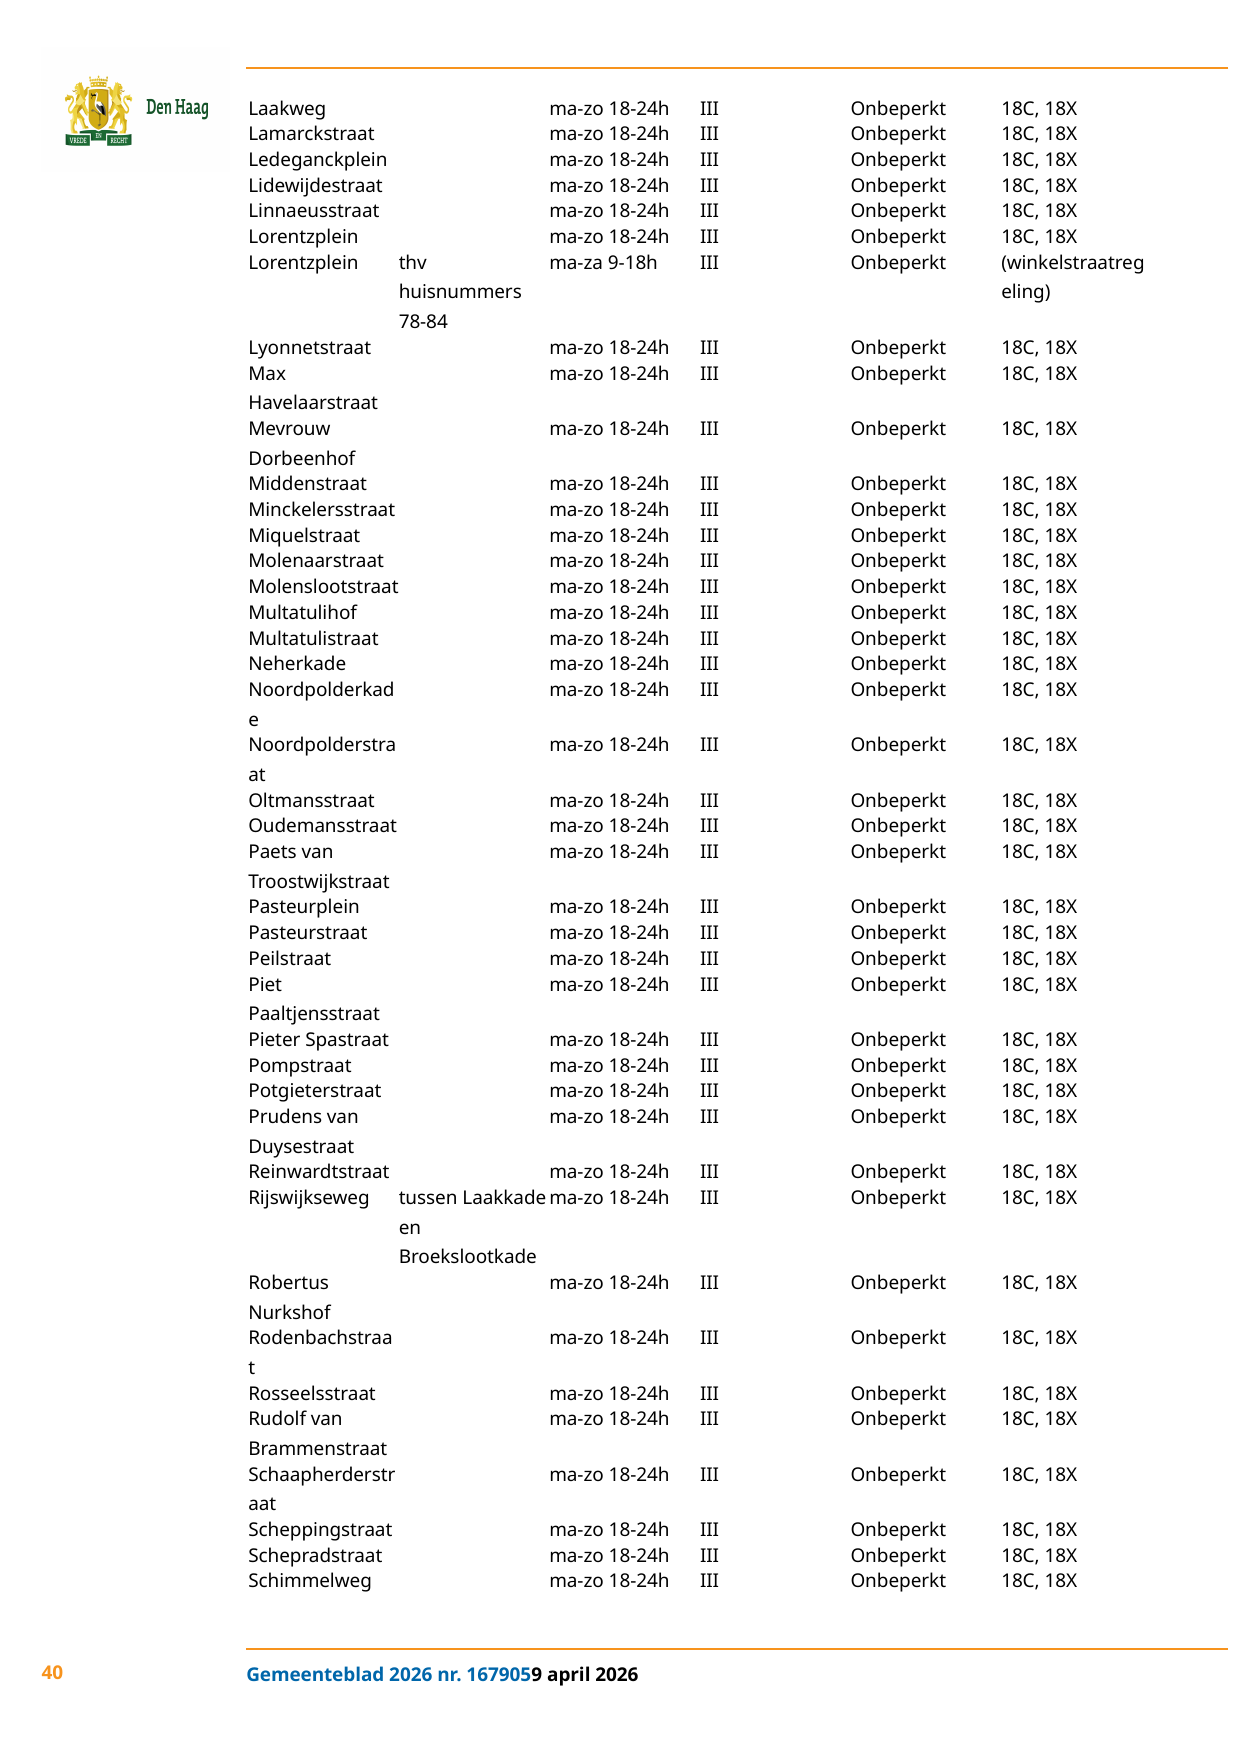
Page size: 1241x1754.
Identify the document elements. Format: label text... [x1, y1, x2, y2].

table_cell 18C, 18X [1001, 95, 1152, 121]
table_cell Onbeperkt [850, 732, 1001, 787]
table_cell Neherkade [248, 651, 398, 676]
table_cell Peilstraat [248, 945, 398, 971]
table_cell Onbeperkt [850, 1078, 1001, 1103]
table_cell Lamarckstraat [248, 121, 398, 146]
table_cell III [700, 1078, 850, 1103]
table_cell III [700, 95, 850, 121]
table_cell ma-zo 18-24h [549, 334, 700, 360]
table_cell Oltmansstraat [248, 787, 398, 813]
table_cell [399, 1269, 549, 1324]
table_cell 18C, 18X [1001, 1026, 1152, 1052]
table_cell 18C, 18X [1001, 146, 1152, 172]
table_cell ma-zo 18-24h [549, 894, 700, 919]
table_cell Onbeperkt [850, 1269, 1001, 1324]
table_cell Middenstraat [248, 470, 398, 496]
table_cell 18C, 18X [1001, 971, 1152, 1026]
table_cell Linnaeusstraat [248, 198, 398, 223]
table_cell 18C, 18X [1001, 522, 1152, 548]
table_cell ma-za 9-18h [549, 249, 700, 334]
table_cell Lorentzplein [248, 249, 398, 334]
table_cell ma-zo 18-24h [549, 625, 700, 651]
table_cell 18C, 18X [1001, 198, 1152, 223]
table_cell III [700, 838, 850, 894]
table_cell Lorentzplein [248, 224, 398, 249]
table_cell ma-zo 18-24h [549, 1159, 700, 1184]
table_cell 18C, 18X [1001, 121, 1152, 146]
table_cell 18C, 18X [1001, 224, 1152, 249]
table_cell ma-zo 18-24h [549, 198, 700, 223]
table_cell Rosseelsstraat [248, 1380, 398, 1406]
table_cell ma-zo 18-24h [549, 224, 700, 249]
table_cell Onbeperkt [850, 146, 1001, 172]
table_cell [399, 1159, 549, 1184]
table_cell III [700, 1184, 850, 1269]
table_cell ma-zo 18-24h [549, 1406, 700, 1461]
table_cell III [700, 1026, 850, 1052]
table_cell [399, 224, 549, 249]
table_cell Onbeperkt [850, 1325, 1001, 1380]
table_cell III [700, 573, 850, 599]
table_cell [399, 95, 549, 121]
table_cell [399, 651, 549, 676]
table_cell Onbeperkt [850, 1026, 1001, 1052]
table_cell ma-zo 18-24h [549, 1516, 700, 1542]
table_cell 18C, 18X [1001, 360, 1152, 415]
table_cell ma-zo 18-24h [549, 470, 700, 496]
table_cell Onbeperkt [850, 198, 1001, 223]
table_cell ma-zo 18-24h [549, 838, 700, 894]
table_cell III [700, 334, 850, 360]
table_cell ma-zo 18-24h [549, 121, 700, 146]
table_cell tussen Laakkade en Broekslootkade [399, 1184, 549, 1269]
table_cell Onbeperkt [850, 224, 1001, 249]
table_cell Onbeperkt [850, 548, 1001, 573]
table_cell Onbeperkt [850, 1159, 1001, 1184]
table_cell Molenslootstraat [248, 573, 398, 599]
table_cell ma-zo 18-24h [549, 496, 700, 522]
table_cell [399, 1052, 549, 1078]
table_cell III [700, 548, 850, 573]
table_cell Onbeperkt [850, 813, 1001, 838]
table_cell ma-zo 18-24h [549, 971, 700, 1026]
table_cell Pasteurstraat [248, 919, 398, 945]
table_cell ma-zo 18-24h [549, 919, 700, 945]
table_cell Onbeperkt [850, 172, 1001, 198]
table_cell Pieter Spastraat [248, 1026, 398, 1052]
table_cell Reinwardtstraat [248, 1159, 398, 1184]
table_cell ma-zo 18-24h [549, 548, 700, 573]
table_cell 18C, 18X [1001, 1159, 1152, 1184]
table_cell ma-zo 18-24h [549, 415, 700, 470]
table_cell [399, 548, 549, 573]
table_cell [399, 573, 549, 599]
table_cell III [700, 121, 850, 146]
table_cell Noordpolderstraat [248, 732, 398, 787]
table_cell [399, 1568, 549, 1593]
table_cell Onbeperkt [850, 415, 1001, 470]
table_cell III [700, 787, 850, 813]
table_cell Oudemansstraat [248, 813, 398, 838]
table_cell ma-zo 18-24h [549, 1184, 700, 1269]
table_cell Rijswijkseweg [248, 1184, 398, 1269]
table_cell ma-zo 18-24h [549, 1052, 700, 1078]
table_cell 18C, 18X [1001, 625, 1152, 651]
table_cell Onbeperkt [850, 1516, 1001, 1542]
table_cell Onbeperkt [850, 838, 1001, 894]
table_cell Piet Paaltjensstraat [248, 971, 398, 1026]
table_cell III [700, 945, 850, 971]
table_cell Onbeperkt [850, 1380, 1001, 1406]
table_cell 18C, 18X [1001, 334, 1152, 360]
table_cell ma-zo 18-24h [549, 146, 700, 172]
table_cell ma-zo 18-24h [549, 813, 700, 838]
table_cell ma-zo 18-24h [549, 1568, 700, 1593]
table_cell III [700, 1269, 850, 1324]
table_cell ma-zo 18-24h [549, 676, 700, 732]
table_cell III [700, 198, 850, 223]
table_cell [399, 787, 549, 813]
table_cell III [700, 1052, 850, 1078]
table_cell ma-zo 18-24h [549, 522, 700, 548]
table_cell Multatulistraat [248, 625, 398, 651]
table_cell III [700, 971, 850, 1026]
table_cell 18C, 18X [1001, 1406, 1152, 1461]
table_cell 18C, 18X [1001, 573, 1152, 599]
table_cell Onbeperkt [850, 249, 1001, 334]
table_cell [399, 1542, 549, 1568]
table_cell Multatulihof [248, 599, 398, 625]
table_cell Minckelersstraat [248, 496, 398, 522]
table_cell ma-zo 18-24h [549, 360, 700, 415]
table_cell 18C, 18X [1001, 1380, 1152, 1406]
table_cell Laakweg [248, 95, 398, 121]
table_cell Molenaarstraat [248, 548, 398, 573]
table_cell III [700, 894, 850, 919]
table_cell Miquelstraat [248, 522, 398, 548]
table_cell Scheppingstraat [248, 1516, 398, 1542]
table_cell Paets van Troostwijkstraat [248, 838, 398, 894]
table_cell 18C, 18X [1001, 1325, 1152, 1380]
table_cell Max Havelaarstraat [248, 360, 398, 415]
table_cell Onbeperkt [850, 121, 1001, 146]
table_cell Potgieterstraat [248, 1078, 398, 1103]
table_cell III [700, 496, 850, 522]
table_cell III [700, 1461, 850, 1516]
table_cell 18C, 18X [1001, 470, 1152, 496]
table_cell Noordpolderkade [248, 676, 398, 732]
table_cell Onbeperkt [850, 522, 1001, 548]
table_cell [399, 625, 549, 651]
table_cell III [700, 249, 850, 334]
table_cell Onbeperkt [850, 360, 1001, 415]
table_cell III [700, 415, 850, 470]
table_cell 18C, 18X [1001, 1052, 1152, 1078]
table_cell Onbeperkt [850, 651, 1001, 676]
table_cell III [700, 1568, 850, 1593]
table_cell [399, 415, 549, 470]
table_cell ma-zo 18-24h [549, 1026, 700, 1052]
table_cell [399, 599, 549, 625]
table_cell III [700, 1325, 850, 1380]
table_cell III [700, 172, 850, 198]
table_cell [399, 1461, 549, 1516]
table_cell III [700, 1103, 850, 1159]
table_cell 18C, 18X [1001, 1269, 1152, 1324]
table_cell ma-zo 18-24h [549, 1103, 700, 1159]
table_cell [399, 919, 549, 945]
table_cell Onbeperkt [850, 599, 1001, 625]
table_cell [399, 838, 549, 894]
table_cell ma-zo 18-24h [549, 1269, 700, 1324]
table_cell Onbeperkt [850, 573, 1001, 599]
table_cell 18C, 18X [1001, 919, 1152, 945]
table_cell 18C, 18X [1001, 1542, 1152, 1568]
table_cell Onbeperkt [850, 971, 1001, 1026]
table_cell 18C, 18X [1001, 1078, 1152, 1103]
table_cell 18C, 18X [1001, 1461, 1152, 1516]
table_cell [399, 1078, 549, 1103]
table_cell ma-zo 18-24h [549, 1461, 700, 1516]
table_cell [399, 1103, 549, 1159]
table_cell ma-zo 18-24h [549, 651, 700, 676]
table_cell III [700, 813, 850, 838]
table_cell ma-zo 18-24h [549, 1078, 700, 1103]
table_cell Lyonnetstraat [248, 334, 398, 360]
table_cell III [700, 1159, 850, 1184]
table_cell [399, 1516, 549, 1542]
table_cell ma-zo 18-24h [549, 599, 700, 625]
table_cell ma-zo 18-24h [549, 573, 700, 599]
table_cell Onbeperkt [850, 894, 1001, 919]
table_cell 18C, 18X [1001, 813, 1152, 838]
table_cell [399, 813, 549, 838]
table_cell Onbeperkt [850, 1568, 1001, 1593]
table_cell Schaapherderstraat [248, 1461, 398, 1516]
table_cell [399, 522, 549, 548]
table_cell 18C, 18X [1001, 1103, 1152, 1159]
table_cell [399, 334, 549, 360]
table_cell [399, 1026, 549, 1052]
table_cell Ledeganckplein [248, 146, 398, 172]
table_cell Pompstraat [248, 1052, 398, 1078]
table_cell Onbeperkt [850, 470, 1001, 496]
table_cell 18C, 18X [1001, 676, 1152, 732]
picture [41, 47, 231, 172]
table_cell Onbeperkt [850, 787, 1001, 813]
table_cell [399, 676, 549, 732]
table_cell [399, 1325, 549, 1380]
table_cell ma-zo 18-24h [549, 172, 700, 198]
table_cell [399, 172, 549, 198]
table_cell ma-zo 18-24h [549, 732, 700, 787]
table_cell 18C, 18X [1001, 548, 1152, 573]
table_cell Onbeperkt [850, 496, 1001, 522]
table_cell [399, 146, 549, 172]
table_cell 18C, 18X [1001, 1568, 1152, 1593]
table_cell III [700, 470, 850, 496]
table_cell Onbeperkt [850, 1542, 1001, 1568]
table_cell III [700, 360, 850, 415]
table_cell Schepradstraat [248, 1542, 398, 1568]
table_cell 18C, 18X [1001, 1516, 1152, 1542]
table_cell Prudens van Duysestraat [248, 1103, 398, 1159]
table_cell III [700, 1542, 850, 1568]
table_cell III [700, 146, 850, 172]
table_cell III [700, 651, 850, 676]
table_cell thv huisnummers 78-84 [399, 249, 549, 334]
table_cell [399, 945, 549, 971]
table_cell 18C, 18X [1001, 599, 1152, 625]
table_cell III [700, 522, 850, 548]
table_cell ma-zo 18-24h [549, 787, 700, 813]
table_cell 18C, 18X [1001, 172, 1152, 198]
table_cell [399, 1380, 549, 1406]
table_cell III [700, 1516, 850, 1542]
table_cell Onbeperkt [850, 1103, 1001, 1159]
table_cell Rudolf van Brammenstraat [248, 1406, 398, 1461]
table_cell Onbeperkt [850, 1052, 1001, 1078]
table_cell Onbeperkt [850, 625, 1001, 651]
table_cell Onbeperkt [850, 676, 1001, 732]
table_cell Onbeperkt [850, 1406, 1001, 1461]
table_cell Schimmelweg [248, 1568, 398, 1593]
table_cell 18C, 18X [1001, 787, 1152, 813]
table_cell ma-zo 18-24h [549, 1542, 700, 1568]
table_cell [399, 971, 549, 1026]
table_cell Onbeperkt [850, 945, 1001, 971]
table_cell 18C, 18X [1001, 732, 1152, 787]
table_cell Robertus Nurkshof [248, 1269, 398, 1324]
table_cell ma-zo 18-24h [549, 95, 700, 121]
table_cell III [700, 625, 850, 651]
table_cell 18C, 18X [1001, 415, 1152, 470]
table_cell [399, 121, 549, 146]
table_cell [399, 198, 549, 223]
table_cell ma-zo 18-24h [549, 1380, 700, 1406]
table_cell Onbeperkt [850, 95, 1001, 121]
table_cell Mevrouw Dorbeenhof [248, 415, 398, 470]
table_cell [399, 732, 549, 787]
table_cell ma-zo 18-24h [549, 1325, 700, 1380]
table_cell III [700, 599, 850, 625]
table_cell III [700, 1380, 850, 1406]
table_cell 18C, 18X [1001, 945, 1152, 971]
table_cell 18C, 18X [1001, 651, 1152, 676]
table_cell III [700, 224, 850, 249]
table_cell [399, 894, 549, 919]
table_cell ma-zo 18-24h [549, 945, 700, 971]
table_cell Onbeperkt [850, 919, 1001, 945]
table_cell 18C, 18X [1001, 838, 1152, 894]
table_cell [399, 496, 549, 522]
table_cell Onbeperkt [850, 334, 1001, 360]
table_cell (winkelstraatregeling) [1001, 249, 1152, 334]
table_cell 18C, 18X [1001, 496, 1152, 522]
table_cell Onbeperkt [850, 1184, 1001, 1269]
table_cell Lidewijdestraat [248, 172, 398, 198]
table_cell III [700, 1406, 850, 1461]
table_cell Rodenbachstraat [248, 1325, 398, 1380]
table_cell [399, 470, 549, 496]
table_cell 18C, 18X [1001, 1184, 1152, 1269]
table_cell 18C, 18X [1001, 894, 1152, 919]
table_cell Onbeperkt [850, 1461, 1001, 1516]
table_cell III [700, 676, 850, 732]
table_cell Pasteurplein [248, 894, 398, 919]
table_cell III [700, 919, 850, 945]
table_cell [399, 1406, 549, 1461]
table_cell III [700, 732, 850, 787]
table_cell [399, 360, 549, 415]
